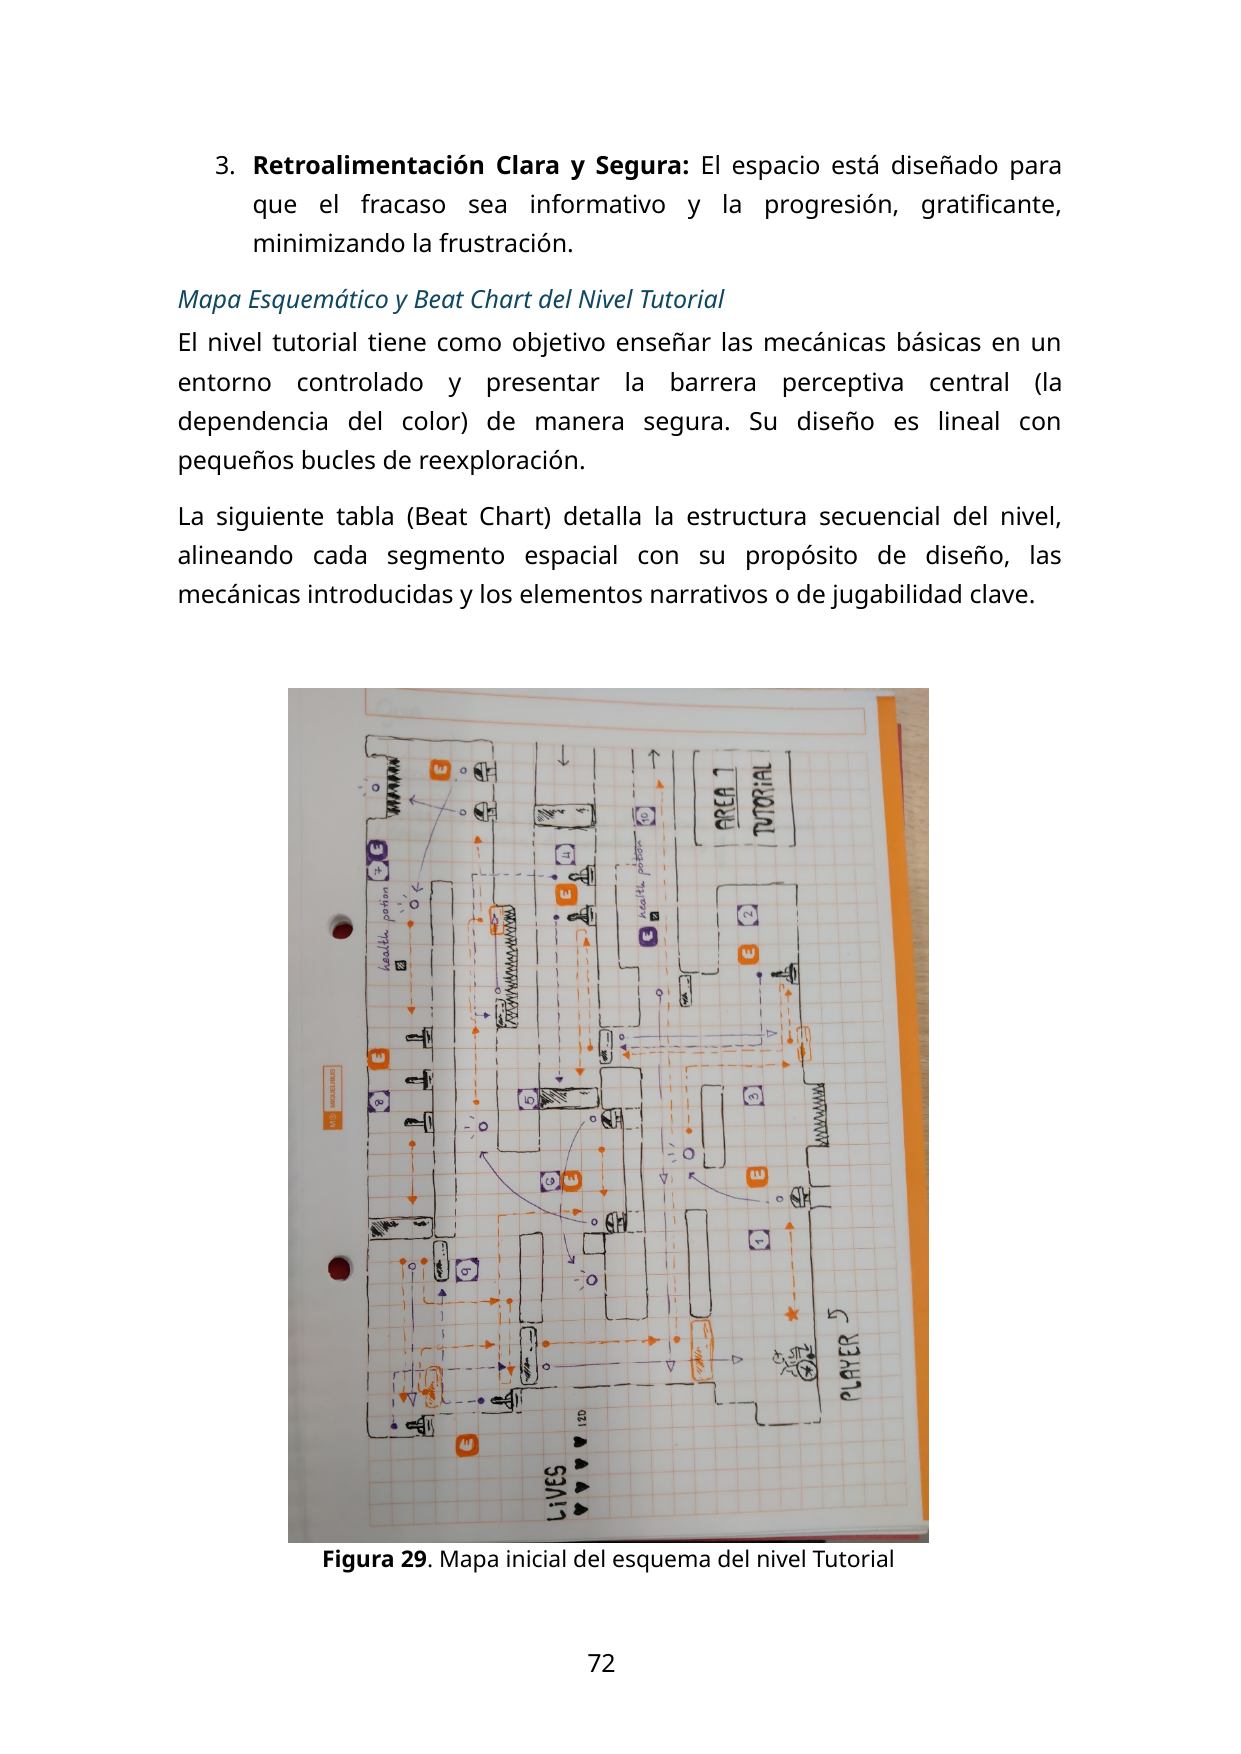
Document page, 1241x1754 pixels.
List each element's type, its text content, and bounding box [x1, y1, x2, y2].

picture [288, 688, 929, 1543]
subtitle Mapa Esquemático y Beat Chart del Nivel Tutorial [177, 282, 1063, 316]
text El nivel tutorial tiene como objetivo enseñar las mecánicas básicas en un entorno controlado y presentar la barrera perceptiva central (la dependencia del color) de manera segura. Su diseño es lineal con pequeños bucles de reexploración. [177, 325, 1063, 477]
table_cell Figura 29. Mapa inicial del esquema del nivel Tutorial [166, 1543, 1051, 1574]
text La siguiente tabla (Beat Chart) detalla la estructura secuencial del nivel, alineando cada segmento espacial con su propósito de diseño, las mecánicas introducidas y los elementos narrativos o de jugabilidad clave. [177, 498, 1063, 611]
table_header [166, 689, 288, 1543]
list Retroalimentación Clara y Segura: El espacio está diseñado para que el fracaso sea informativo y la progresión, gratificante, minimizando la frustración. [215, 148, 1063, 260]
table_header [929, 689, 1051, 1543]
